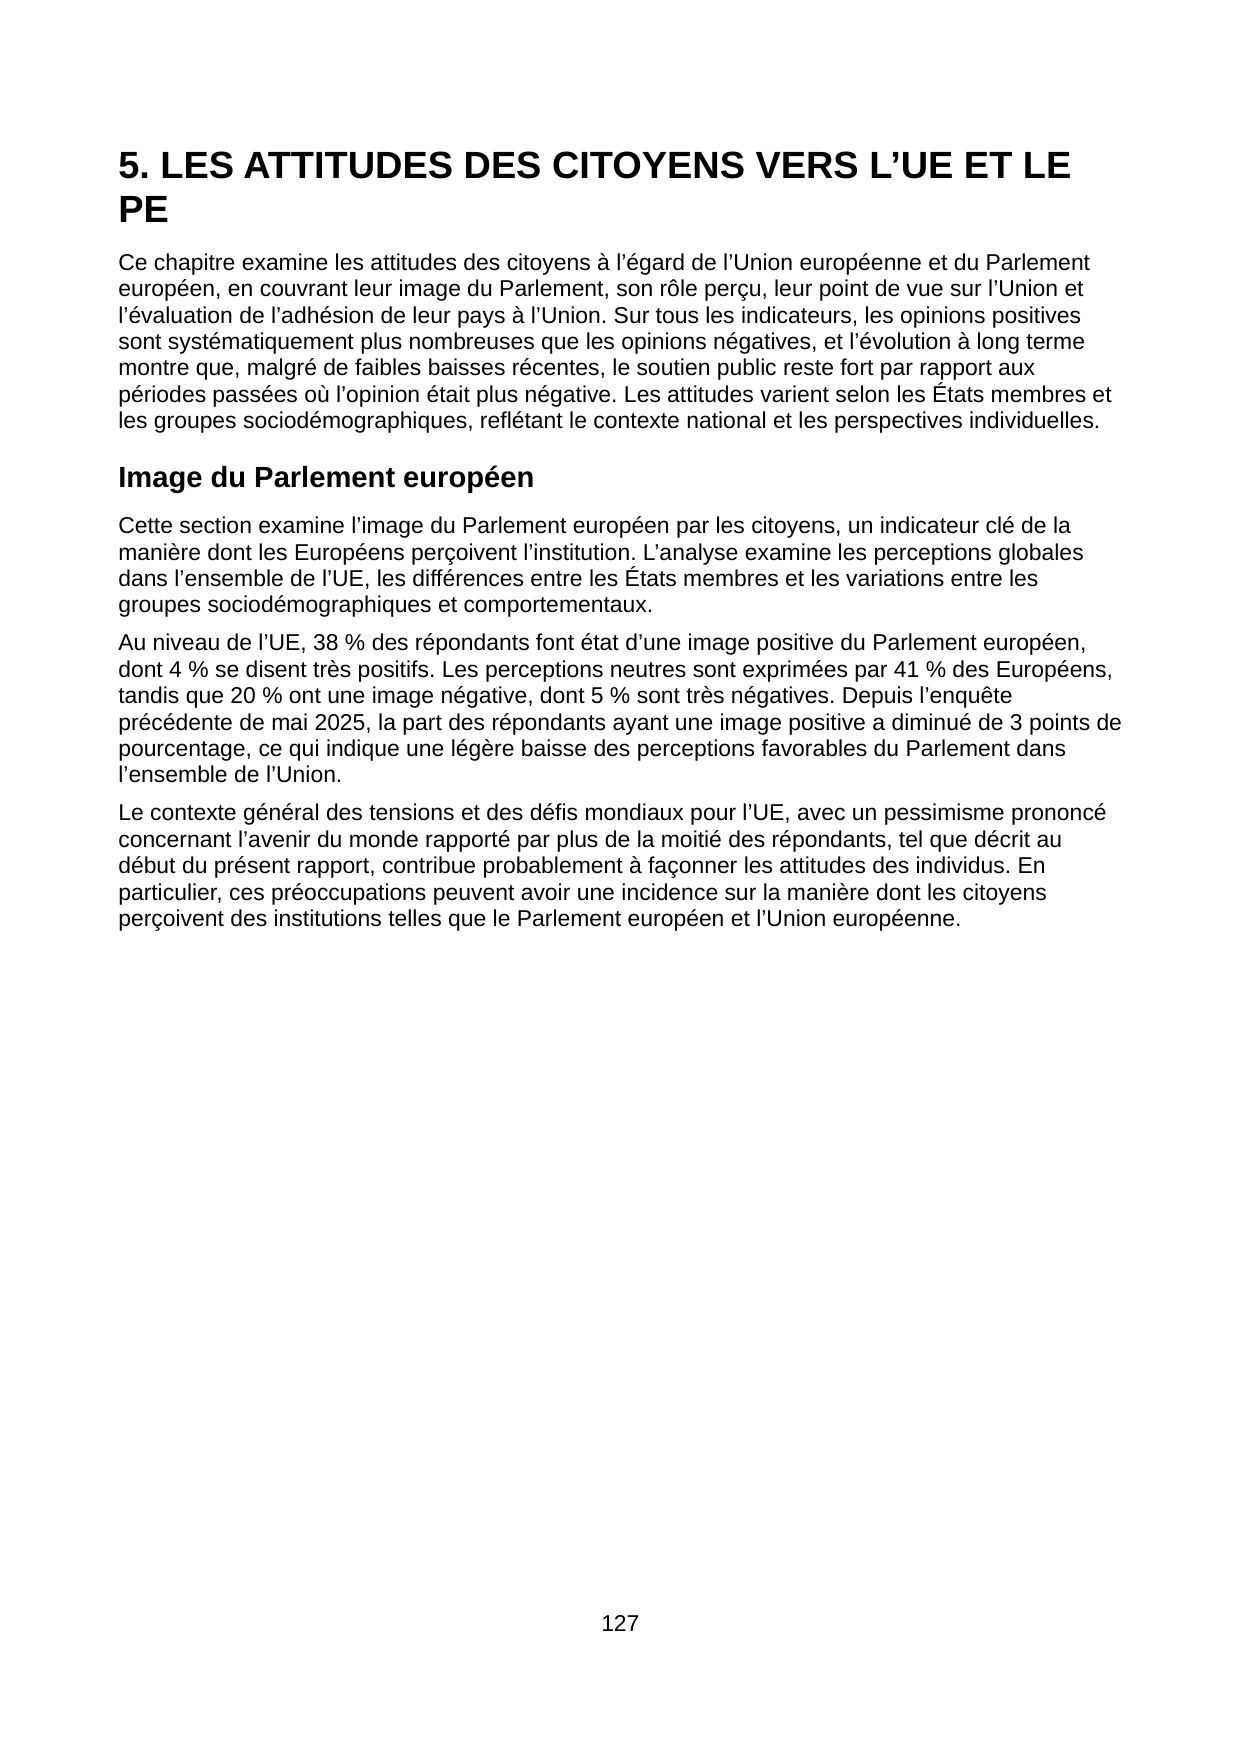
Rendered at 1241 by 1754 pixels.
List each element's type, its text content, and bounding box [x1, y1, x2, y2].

subtitle Image du Parlement européen [118, 460, 1122, 494]
text Ce chapitre examine les attitudes des citoyens à l’égard de l’Union européenne et du Parlement européen, en couvrant leur image du Parlement, son rôle perçu, leur point de vue sur l’Union et l’évaluation de l’adhésion de leur pays à l’Union. Sur tous les indicateurs, les opinions positives sont systématiquement plus nombreuses que les opinions négatives, et l’évolution à long terme montre que, malgré de faibles baisses récentes, le soutien public reste fort par rapport aux périodes passées où l’opinion était plus négative. Les attitudes varient selon les États membres et les groupes sociodémographiques, reflétant le contexte national et les perspectives individuelles. [118, 249, 1122, 433]
text Au niveau de l’UE, 38 % des répondants font état d’une image positive du Parlement européen, dont 4 % se disent très positifs. Les perceptions neutres sont exprimées par 41 % des Européens, tandis que 20 % ont une image négative, dont 5 % sont très négatives. Depuis l’enquête précédente de mai 2025, la part des répondants ayant une image positive a diminué de 3 points de pourcentage, ce qui indique une légère baisse des perceptions favorables du Parlement dans l’ensemble de l’Union. [118, 629, 1122, 787]
text Le contexte général des tensions et des défis mondiaux pour l’UE, avec un pessimisme prononcé concernant l’avenir du monde rapporté par plus de la moitié des répondants, tel que décrit au début du présent rapport, contribue probablement à façonner les attitudes des individus. En particulier, ces préoccupations peuvent avoir une incidence sur la manière dont les citoyens perçoivent des institutions telles que le Parlement européen et l’Union européenne. [118, 799, 1122, 931]
text Cette section examine l’image du Parlement européen par les citoyens, un indicateur clé de la manière dont les Européens perçoivent l’institution. L’analyse examine les perceptions globales dans l’ensemble de l’UE, les différences entre les États membres et les variations entre les groupes sociodémographiques et comportementaux. [118, 512, 1122, 617]
subtitle 5. LES ATTITUDES DES CITOYENS VERS L’UE ET LE PE [118, 143, 1122, 230]
